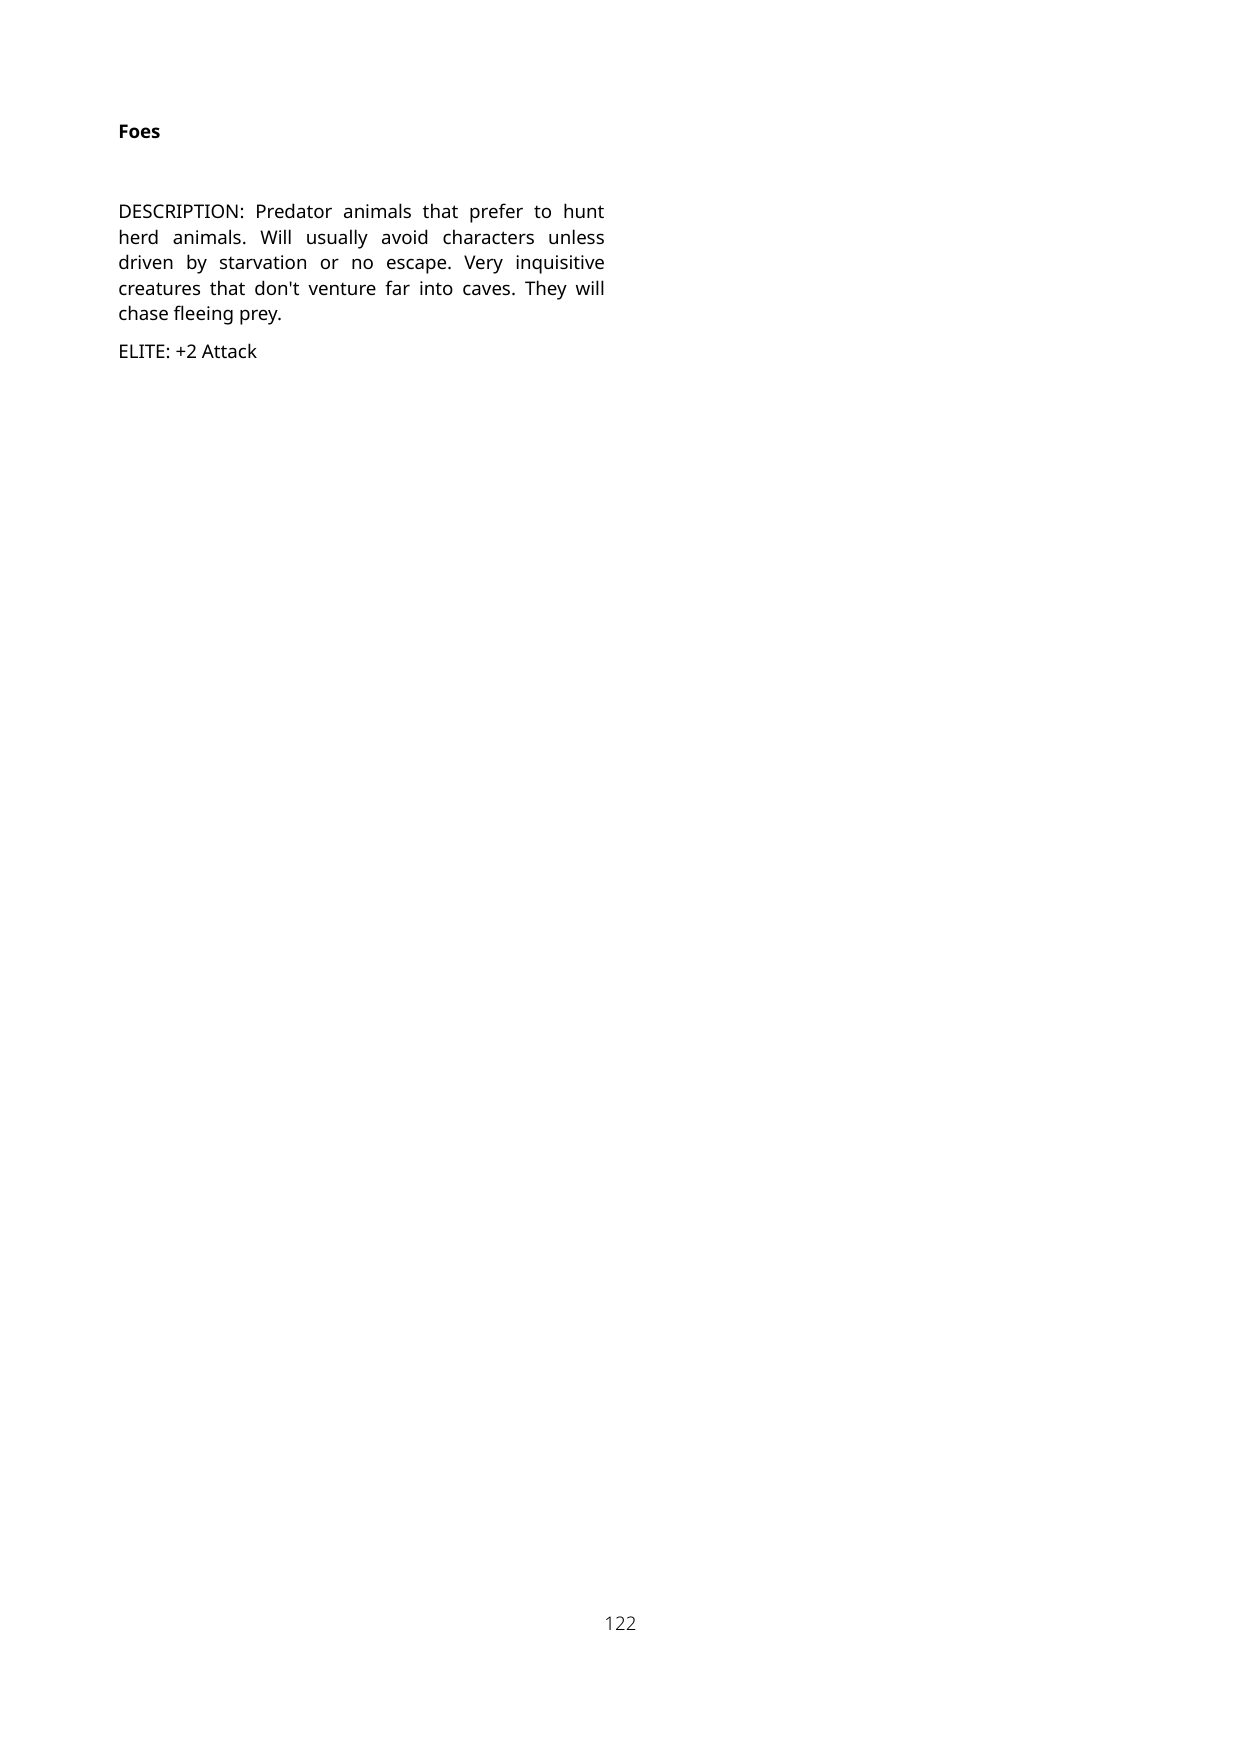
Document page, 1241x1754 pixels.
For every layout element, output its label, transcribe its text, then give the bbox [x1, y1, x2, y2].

text ELITE: +2 Attack [118, 339, 605, 364]
text DESCRIPTION: Predator animals that prefer to hunt herd animals. Will usually avoid characters unless driven by starvation or no escape. Very inquisitive creatures that don't venture far into caves. They will chase fleeing prey. [118, 173, 605, 326]
